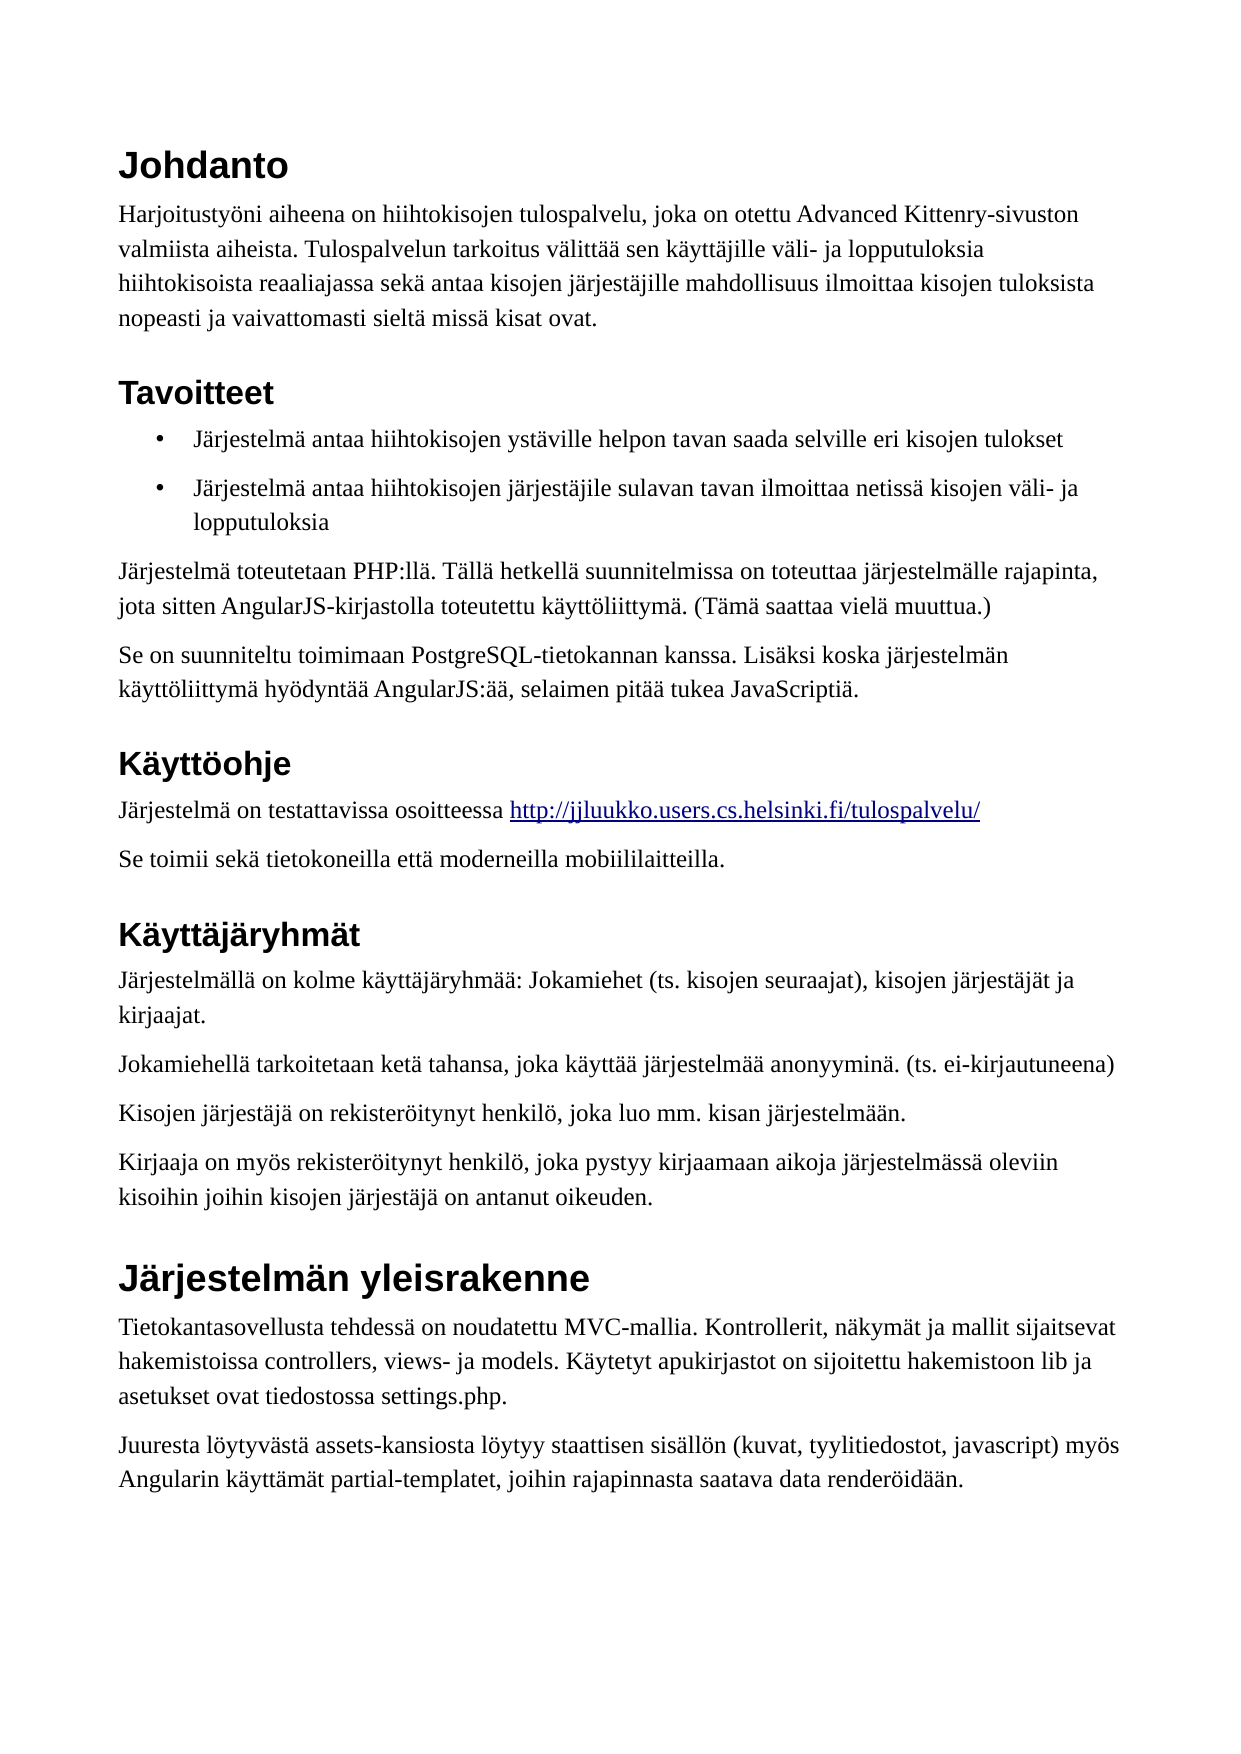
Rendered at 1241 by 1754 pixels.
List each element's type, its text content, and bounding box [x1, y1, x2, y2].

text Se on suunniteltu toimimaan PostgreSQL-tietokannan kanssa. Lisäksi koska järjestelmän käyttöliittymä hyödyntää AngularJS:ää, selaimen pitää tukea JavaScriptiä. [118, 640, 1122, 703]
subtitle Käyttöohje [118, 744, 1122, 783]
text Se toimii sekä tietokoneilla että moderneilla mobiililaitteilla. [118, 844, 1122, 873]
subtitle Käyttäjäryhmät [118, 914, 1122, 953]
subtitle Järjestelmän yleisrakenne [118, 1256, 1122, 1299]
text Jokamiehellä tarkoitetaan ketä tahansa, joka käyttää järjestelmää anonyyminä. (ts. ei-kirjautuneena) [118, 1049, 1122, 1078]
text Kirjaaja on myös rekisteröitynyt henkilö, joka pystyy kirjaamaan aikoja järjestelmässä oleviin kisoihin joihin kisojen järjestäjä on antanut oikeuden. [118, 1147, 1122, 1210]
text Järjestelmällä on kolme käyttäjäryhmää: Jokamiehet (ts. kisojen seuraajat), kisojen järjestäjät ja kirjaajat. [118, 966, 1122, 1029]
text Tietokantasovellusta tehdessä on noudatettu MVC-mallia. Kontrollerit, näkymät ja mallit sijaitsevat hakemistoissa controllers, views- ja models. Käytetyt apukirjastot on sijoitettu hakemistoon lib ja asetukset ovat tiedostossa settings.php. [118, 1312, 1122, 1409]
text Kisojen järjestäjä on rekisteröitynyt henkilö, joka luo mm. kisan järjestelmään. [118, 1098, 1122, 1127]
subtitle Johdanto [118, 143, 1122, 187]
subtitle Tavoitteet [118, 373, 1122, 411]
list Järjestelmä antaa hiihtokisojen ystäville helpon tavan saada selville eri kisojen tulokset [156, 424, 1122, 452]
list Järjestelmä antaa hiihtokisojen järjestäjile sulavan tavan ilmoittaa netissä kisojen väli- ja lopputuloksia [156, 473, 1122, 536]
text Juuresta löytyvästä assets-kansiosta löytyy staattisen sisällön (kuvat, tyylitiedostot, javascript) myös Angularin käyttämät partial-templatet, joihin rajapinnasta saatava data renderöidään. [118, 1430, 1122, 1493]
text Harjoitustyöni aiheena on hiihtokisojen tulospalvelu, joka on otettu Advanced Kittenry-sivuston valmiista aiheista. Tulospalvelun tarkoitus välittää sen käyttäjille väli- ja lopputuloksia hiihtokisoista reaaliajassa sekä antaa kisojen järjestäjille mahdollisuus ilmoittaa kisojen tuloksista nopeasti ja vaivattomasti sieltä missä kisat ovat. [118, 199, 1122, 331]
text Järjestelmä toteutetaan PHP:llä. Tällä hetkellä suunnitelmissa on toteuttaa järjestelmälle rajapinta, jota sitten AngularJS-kirjastolla toteutettu käyttöliittymä. (Tämä saattaa vielä muuttua.) [118, 556, 1122, 619]
text Järjestelmä on testattavissa osoitteessa http://jjluukko.users.cs.helsinki.fi/tulospalvelu/ [118, 795, 1122, 824]
